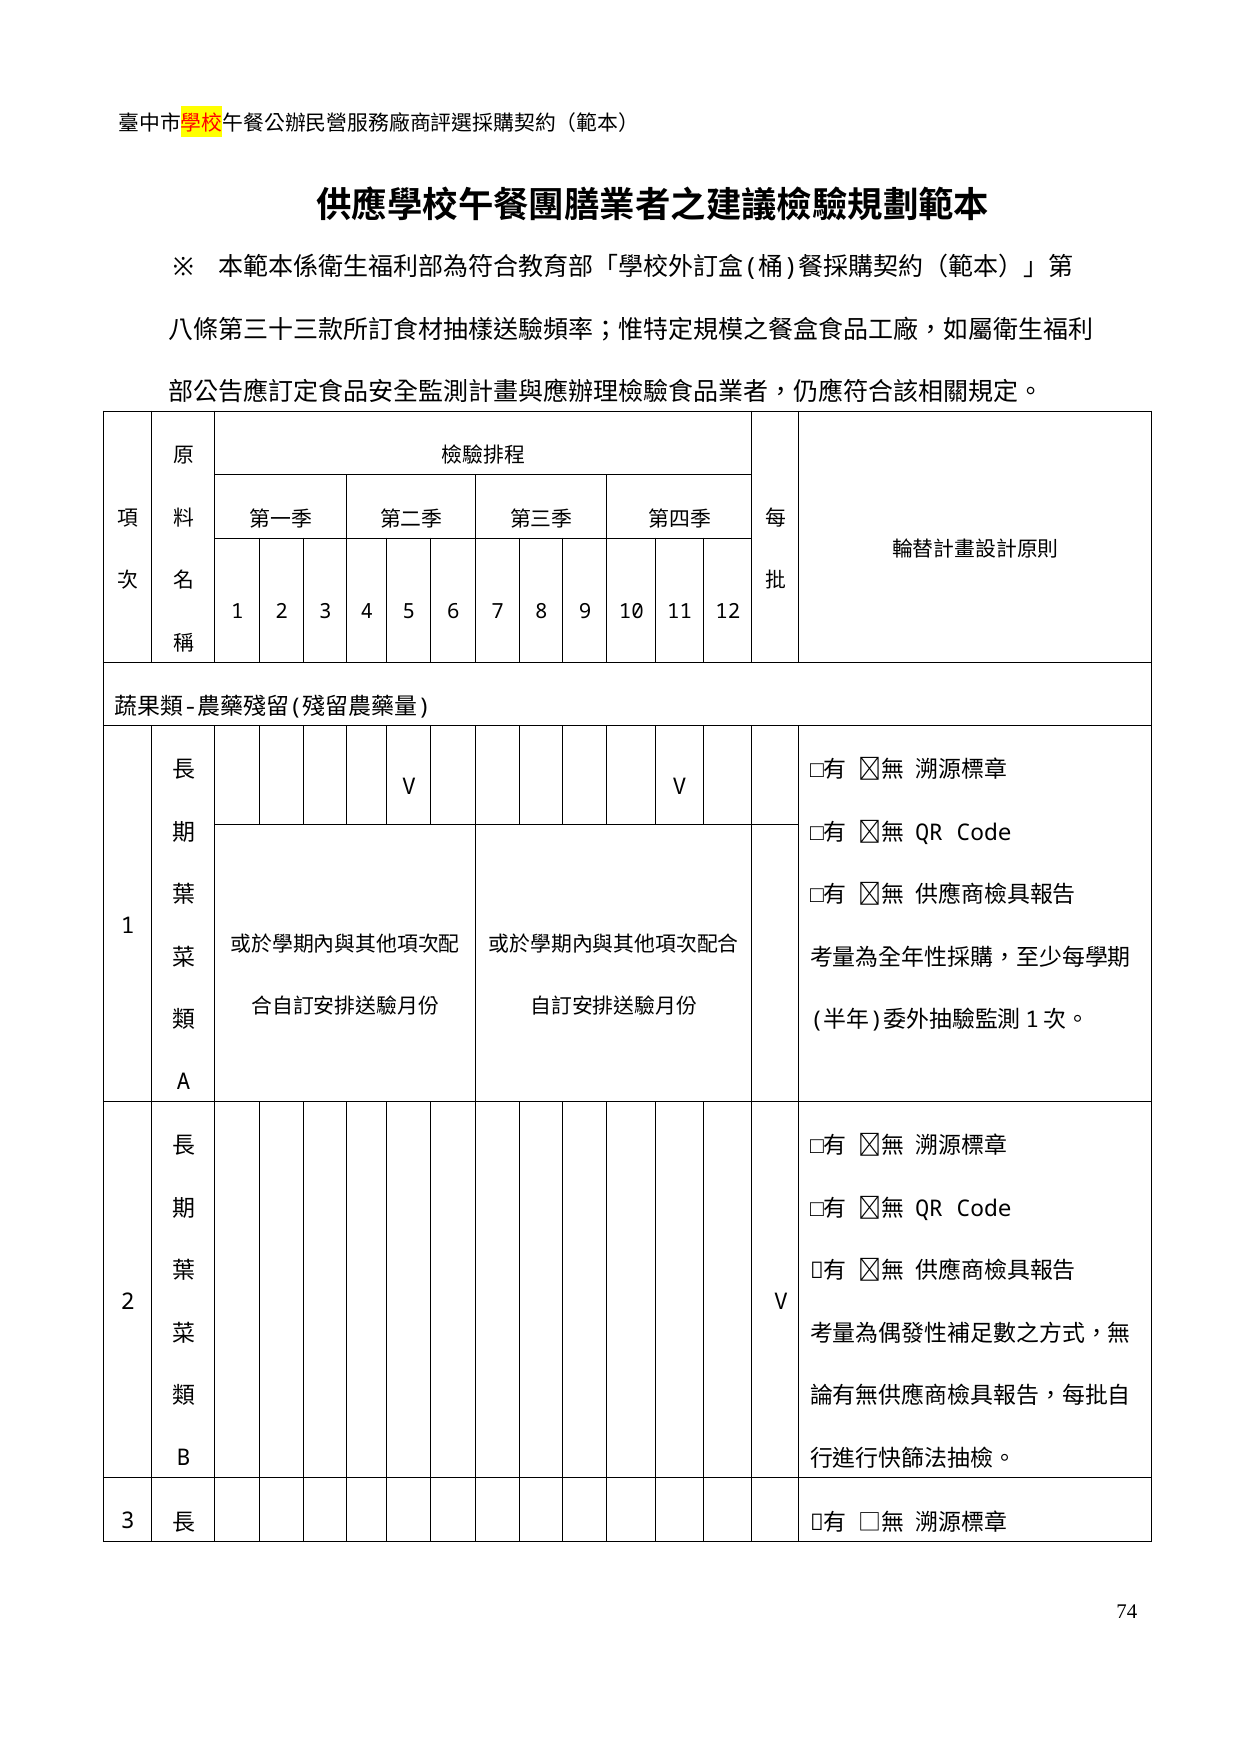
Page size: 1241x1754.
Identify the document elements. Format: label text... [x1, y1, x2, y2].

table_cell 3 [304, 539, 346, 662]
table_cell 6 [431, 539, 475, 662]
table_cell [260, 726, 303, 824]
table_header 輪替計畫設計原則 [799, 412, 1151, 662]
table_cell 11 [656, 539, 703, 662]
table_cell [607, 1478, 655, 1541]
table_cell [431, 1478, 475, 1541]
table_cell [476, 1478, 519, 1541]
table_cell 10 [607, 539, 655, 662]
table_cell [520, 1102, 562, 1477]
table_cell [656, 1102, 703, 1477]
table_cell [260, 1102, 303, 1477]
table_cell V [656, 726, 703, 824]
table_cell [304, 1478, 346, 1541]
table_cell 3 [104, 1478, 151, 1541]
table_cell [347, 726, 386, 824]
table_cell [607, 726, 655, 824]
table_cell 長期葉菜類B [152, 1102, 214, 1477]
table_cell [304, 1102, 346, 1477]
table_header 每批 [752, 412, 798, 662]
table_cell 第二季 [347, 475, 475, 538]
table_cell 1 [215, 539, 259, 662]
table_cell [476, 1102, 519, 1477]
table_cell V [387, 726, 430, 824]
table_cell [304, 726, 346, 824]
table_cell 1 [104, 726, 151, 1101]
table_cell 12 [704, 539, 751, 662]
table_cell 有 □無 溯源標章 [799, 1478, 1151, 1541]
table_cell [752, 726, 798, 824]
table_cell [347, 1102, 386, 1477]
table_cell [387, 1478, 430, 1541]
table_cell 或於學期內與其他項次配合自訂安排送驗月份 [215, 825, 475, 1101]
table_cell [607, 1102, 655, 1477]
table_cell [520, 726, 562, 824]
table_cell 蔬果類-農藥殘留(殘留農藥量) [104, 663, 1151, 725]
table_cell [704, 1478, 751, 1541]
table_cell 2 [260, 539, 303, 662]
table_cell [704, 1102, 751, 1477]
table_cell [656, 1478, 703, 1541]
table_cell 7 [476, 539, 519, 662]
table_cell V [752, 1102, 798, 1477]
table_cell □有 無 溯源標章 □有 無 QR Code □有 無 供應商檢具報告 考量為全年性採購，至少每學期(半年)委外抽驗監測1次。 [799, 726, 1151, 1101]
table_cell [215, 1102, 259, 1477]
table_cell [520, 1478, 562, 1541]
table_cell [563, 1102, 606, 1477]
table_cell [563, 726, 606, 824]
table_cell 長 [152, 1478, 214, 1541]
table_cell 第三季 [476, 475, 606, 538]
table_cell 8 [520, 539, 562, 662]
table_cell 2 [104, 1102, 151, 1477]
table_cell 第一季 [215, 475, 346, 538]
table_cell 長期葉菜類A [152, 726, 214, 1101]
table_cell 或於學期內與其他項次配合自訂安排送驗月份 [476, 825, 751, 1101]
table_cell [431, 1102, 475, 1477]
table_cell 9 [563, 539, 606, 662]
table_cell 第四季 [607, 475, 751, 538]
table_cell [704, 726, 751, 824]
table_cell □有 無 溯源標章 □有 無 QR Code 有 無 供應商檢具報告 考量為偶發性補足數之方式，無論有無供應商檢具報告，每批自行進行快篩法抽檢。 [799, 1102, 1151, 1477]
table_cell 4 [347, 539, 386, 662]
table_cell [347, 1478, 386, 1541]
table_cell [260, 1478, 303, 1541]
table_cell 5 [387, 539, 430, 662]
table_cell [563, 1478, 606, 1541]
table_header 檢驗排程 [215, 412, 751, 474]
table_header 原料 名稱 [152, 412, 214, 662]
text 供應學校午餐團膳業者之建議檢驗規劃範本 [44, 161, 1240, 223]
list 本範本係衛生福利部為符合教育部「學校外訂盒(桶)餐採購契約（範本）」第八條第三十三款所訂食材抽樣送驗頻率；惟特定規模之餐盒食品工廠，如屬衛生福利部公告應訂定食品安全監測計畫與應辦理檢驗食品業者，仍應符合該相關規定。 [168, 223, 1096, 411]
table_cell [752, 1478, 798, 1541]
table_cell [431, 726, 475, 824]
table_cell [215, 726, 259, 824]
table_cell [476, 726, 519, 824]
table_header 項次 [104, 412, 151, 662]
table_cell [215, 1478, 259, 1541]
table_cell [387, 1102, 430, 1477]
table_cell [752, 825, 798, 1101]
